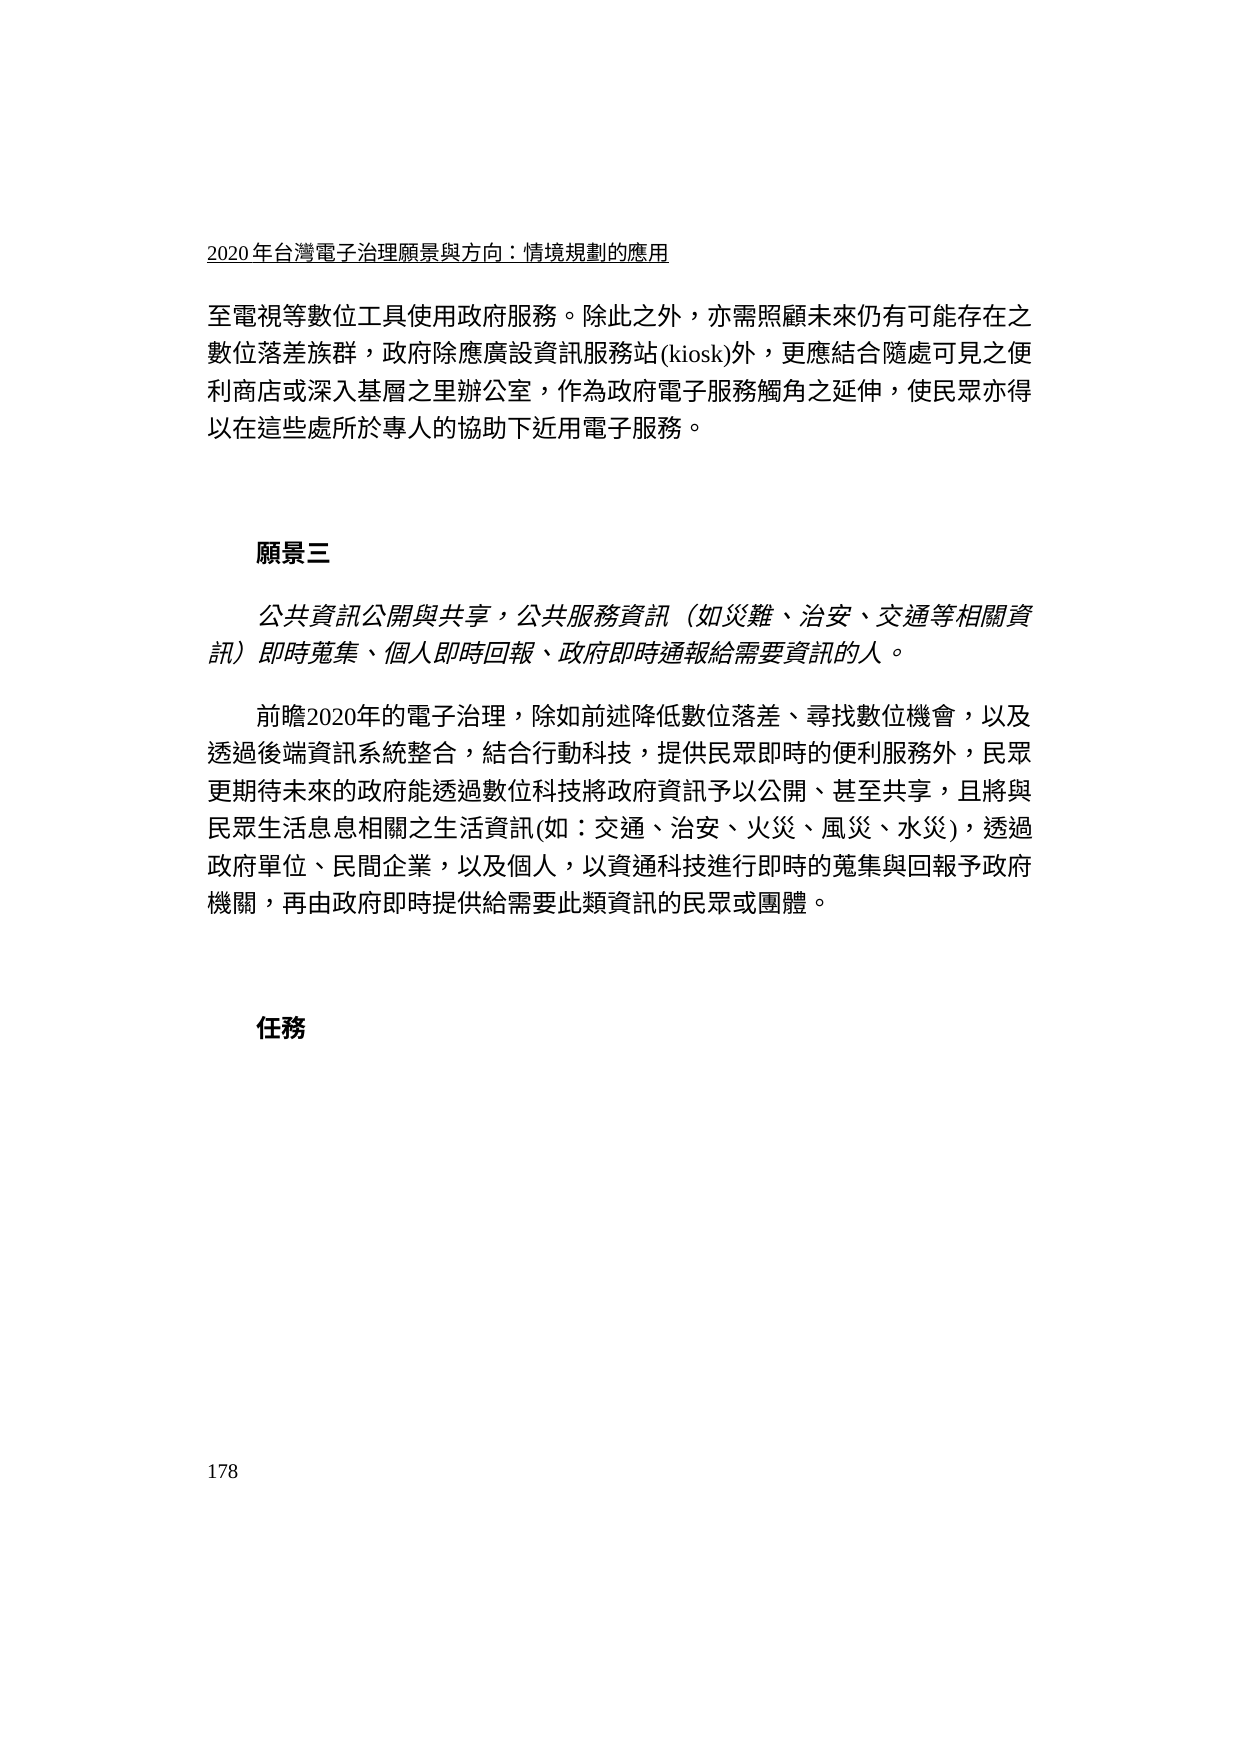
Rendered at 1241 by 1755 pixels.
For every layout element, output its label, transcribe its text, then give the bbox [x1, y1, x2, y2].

text 公共資訊公開與共享，公共服務資訊（如災難、治安、交通等相關資訊）即時蒐集、個人即時回報、政府即時通報給需要資訊的人。 [207, 595, 1033, 670]
text 願景三 [207, 533, 1033, 570]
text 任務 [207, 1008, 1033, 1045]
text 前瞻2020年的電子治理，除如前述降低數位落差、尋找數位機會，以及透過後端資訊系統整合，結合行動科技，提供民眾即時的便利服務外，民眾更期待未來的政府能透過數位科技將政府資訊予以公開、甚至共享，且將與民眾生活息息相關之生活資訊(如：交通、治安、火災、風災、水災)，透過政府單位、民間企業，以及個人，以資通科技進行即時的蒐集與回報予政府機關，再由政府即時提供給需要此類資訊的民眾或團體。 [207, 695, 1033, 920]
text 至電視等數位工具使用政府服務。除此之外，亦需照顧未來仍有可能存在之數位落差族群，政府除應廣設資訊服務站(kiosk)外，更應結合隨處可見之便利商店或深入基層之里辦公室，作為政府電子服務觸角之延伸，使民眾亦得以在這些處所於專人的協助下近用電子服務。 [207, 295, 1033, 445]
